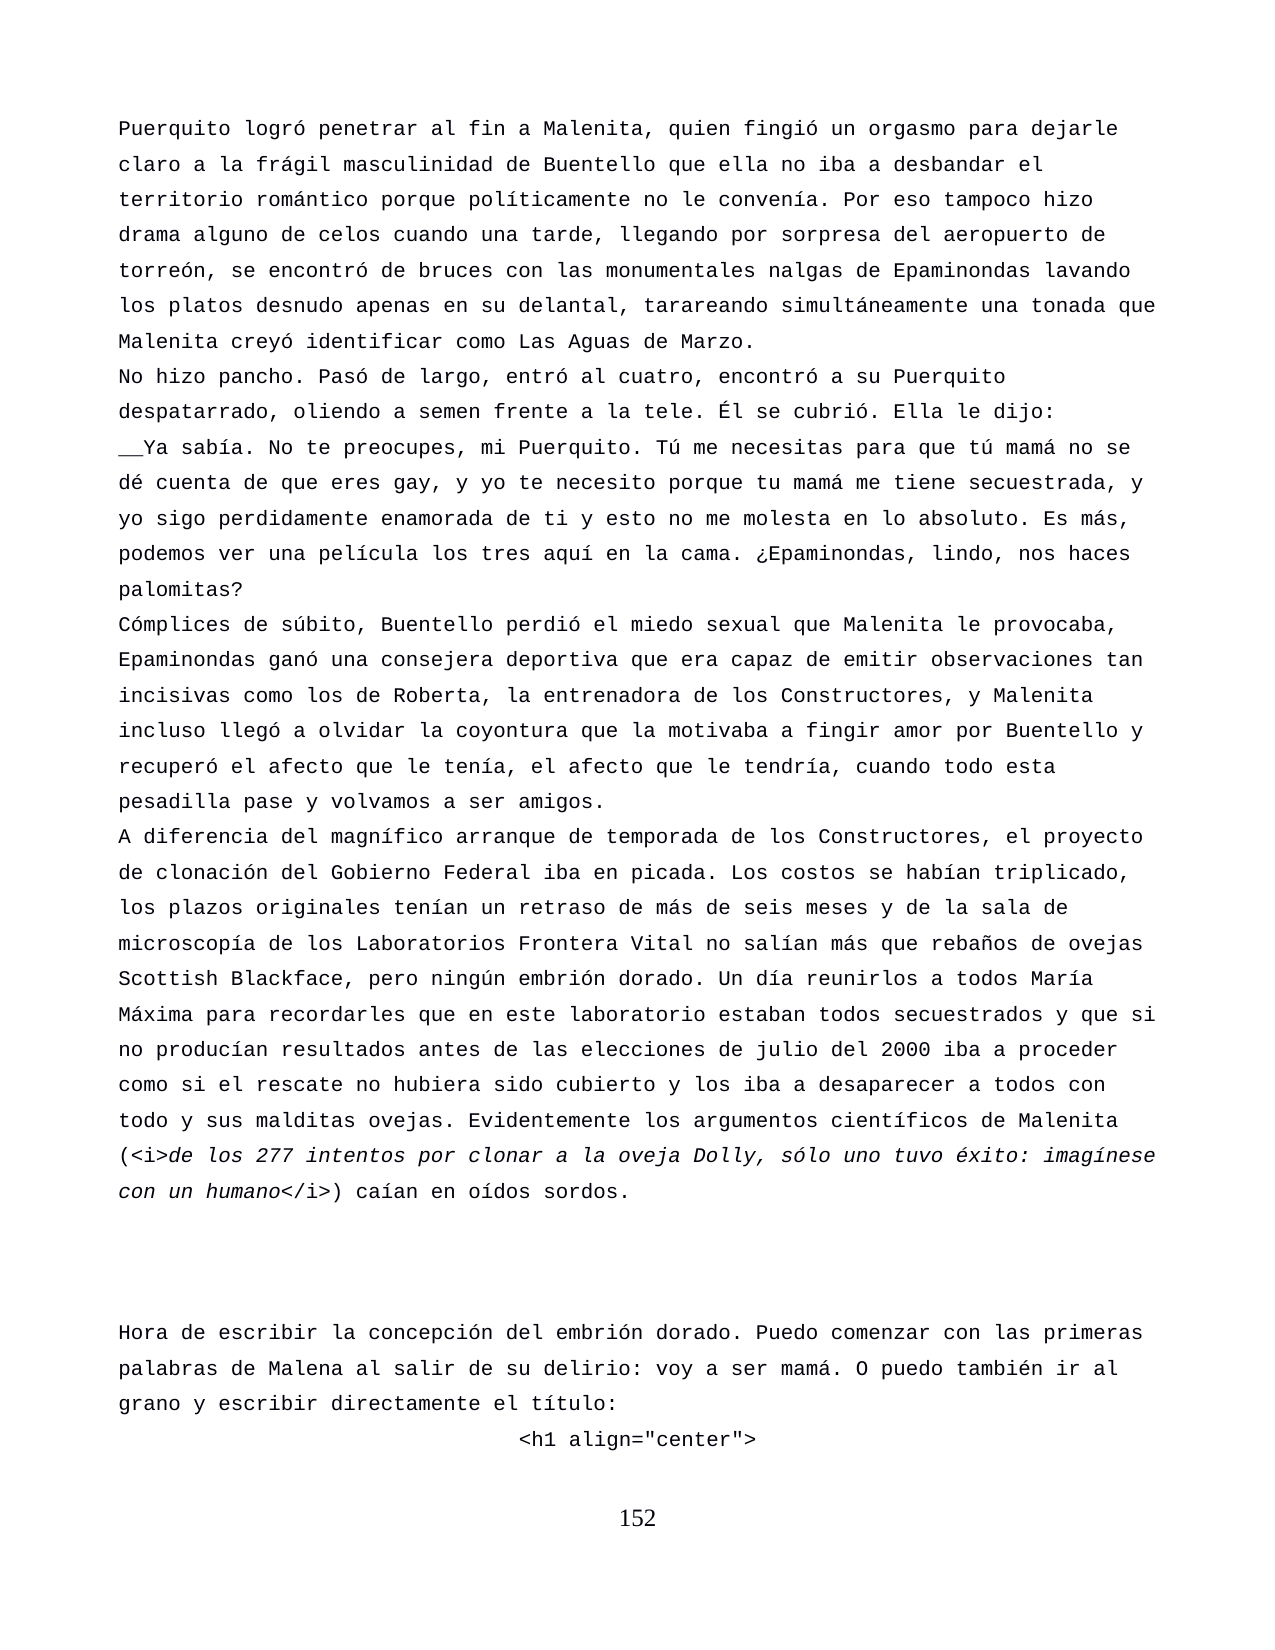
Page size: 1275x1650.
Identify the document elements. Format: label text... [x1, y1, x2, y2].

text Cómplices de súbito, Buentello perdió el miedo sexual que Malenita le provocaba, Epaminondas ganó una consejera deportiva que era capaz de emitir observaciones tan incisivas como los de Roberta, la entrenadora de los Constructores, y Malenita incluso llegó a olvidar la coyontura que la motivaba a fingir amor por Buentello y recuperó el afecto que le tenía, el afecto que le tendría, cuando todo esta pesadilla pase y volvamos a ser amigos. [118, 614, 1157, 815]
text Hora de escribir la concepción del embrión dorado. Puedo comenzar con las primeras palabras de Malena al salir de su delirio: voy a ser mamá. O puedo también ir al grano y escribir directamente el título: [118, 1322, 1157, 1417]
text No hizo pancho. Pasó de largo, entró al cuatro, encontró a su Puerquito despatarrado, oliendo a semen frente a la tele. Él se cubrió. Ella le dijo: [118, 366, 1157, 425]
text <h1 align="center"> [118, 1428, 1157, 1452]
text __Ya sabía. No te preocupes, mi Puerquito. Tú me necesitas para que tú mamá no se dé cuenta de que eres gay, y yo te necesito porque tu mamá me tiene secuestrada, y yo sigo perdidamente enamorada de ti y esto no me molesta en lo absoluto. Es más, podemos ver una película los tres aquí en la cama. ¿Epaminondas, lindo, nos haces palomitas? [118, 437, 1157, 602]
text A diferencia del magnífico arranque de temporada de los Constructores, el proyecto de clonación del Gobierno Federal iba en picada. Los costos se habían triplicado, los plazos originales tenían un retraso de más de seis meses y de la sala de microscopía de los Laboratorios Frontera Vital no salían más que rebaños de ovejas Scottish Blackface, pero ningún embrión dorado. Un día reunirlos a todos María Máxima para recordarles que en este laboratorio estaban todos secuestrados y que si no producían resultados antes de las elecciones de julio del 2000 iba a proceder como si el rescate no hubiera sido cubierto y los iba a desaparecer a todos con todo y sus malditas ovejas. Evidentemente los argumentos científicos de Malenita (<i>de los 277 intentos por clonar a la oveja Dolly, sólo uno tuvo éxito: imagínese con un humano</i>) caían en oídos sordos. [118, 826, 1157, 1204]
text Puerquito logró penetrar al fin a Malenita, quien fingió un orgasmo para dejarle claro a la frágil masculinidad de Buentello que ella no iba a desbandar el territorio romántico porque políticamente no le convenía. Por eso tampoco hizo drama alguno de celos cuando una tarde, llegando por sorpresa del aeropuerto de torreón, se encontró de bruces con las monumentales nalgas de Epaminondas lavando los platos desnudo apenas en su delantal, tarareando simultáneamente una tonada que Malenita creyó identificar como Las Aguas de Marzo. [118, 118, 1157, 354]
